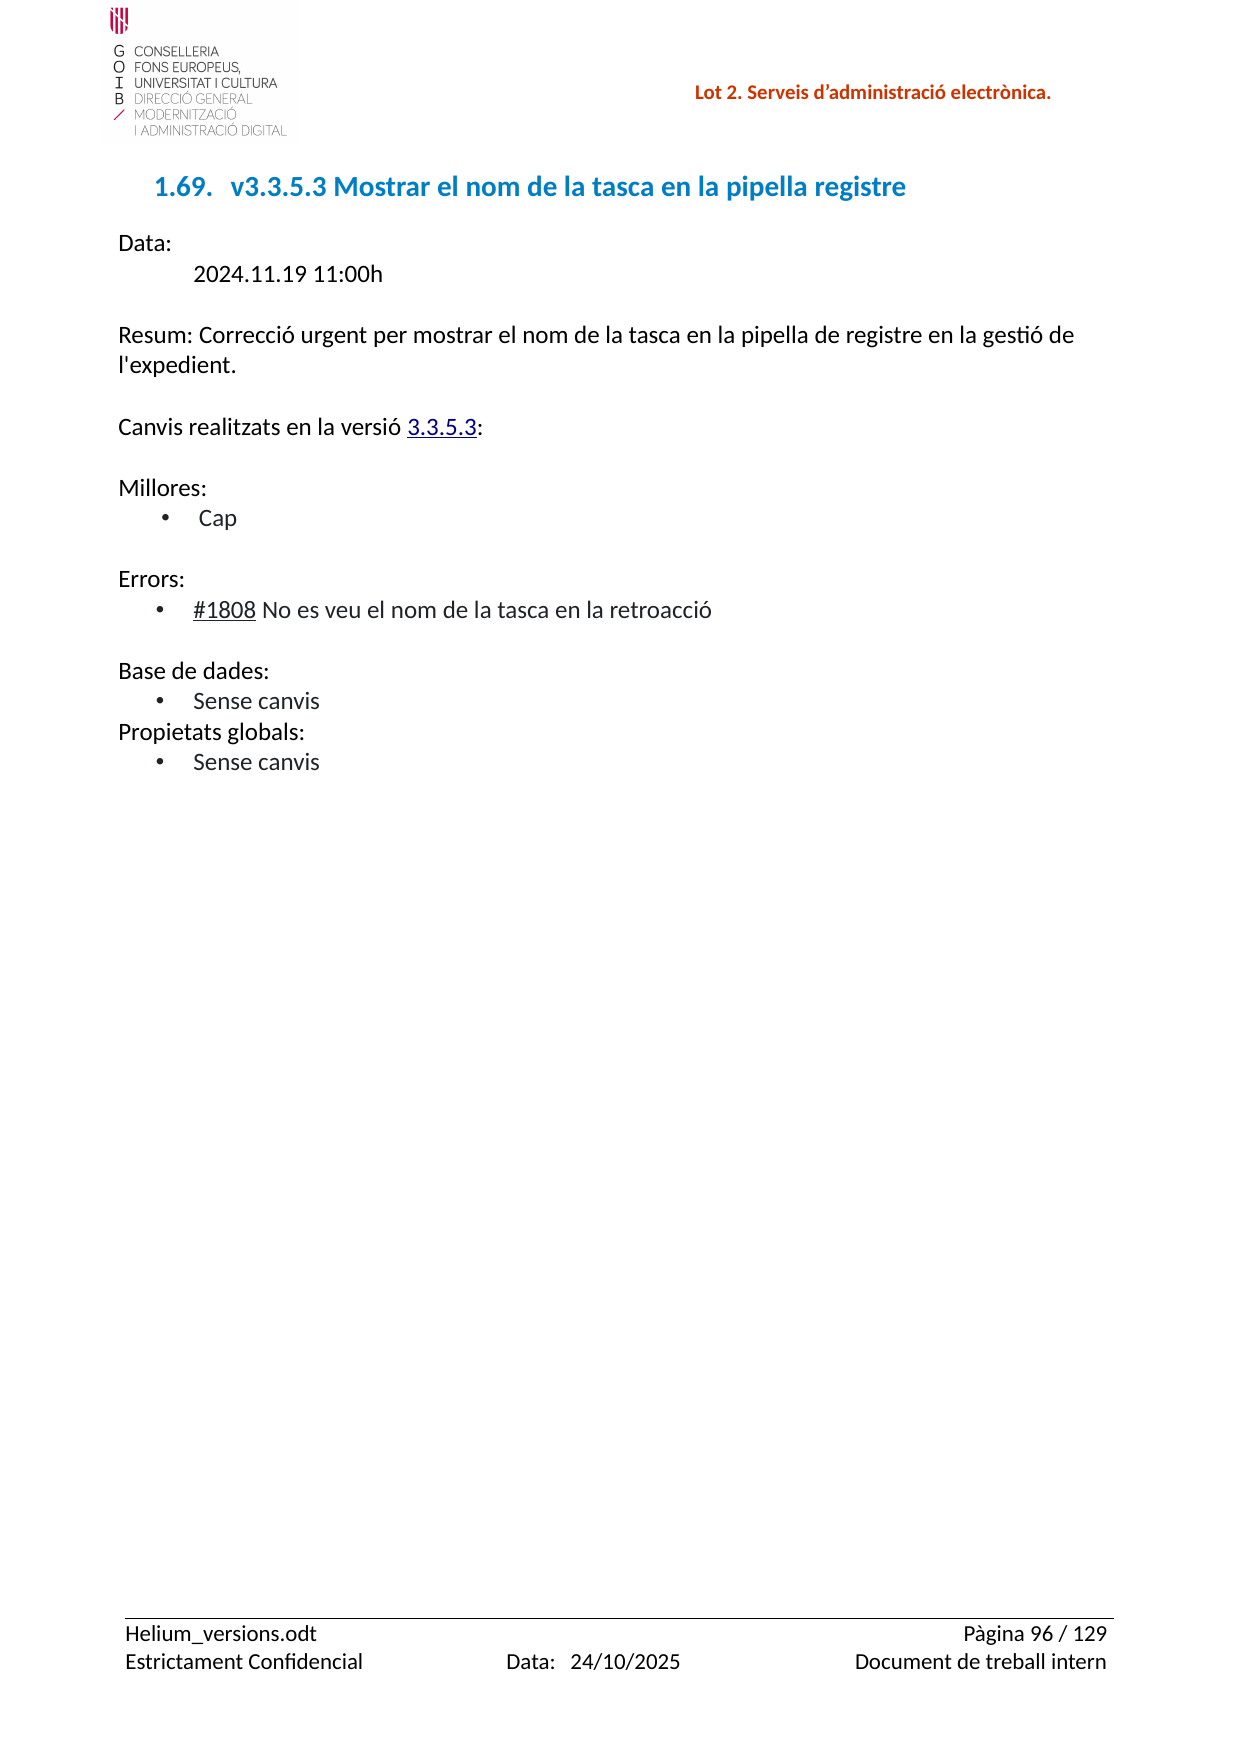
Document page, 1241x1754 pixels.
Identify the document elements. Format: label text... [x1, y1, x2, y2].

list Sense canvis [156, 685, 1122, 716]
list #1808 No es veu el nom de la tasca en la retroacció [156, 594, 1122, 624]
text Errors: [118, 563, 1122, 594]
text Base de dades: [118, 655, 1122, 685]
picture [100, 0, 297, 144]
text Canvis realitzats en la versió 3.3.5.3: [118, 411, 1122, 441]
text Propietats globals: [118, 716, 1122, 746]
list Cap [161, 502, 1122, 533]
text 2024.11.19 11:00h [118, 258, 1122, 289]
text Millores: [118, 472, 1122, 502]
list Sense canvis [156, 746, 1122, 777]
text Data: [118, 228, 1122, 258]
subtitle v3.3.5.3 Mostrar el nom de la tasca en la pipella registre [153, 168, 1122, 204]
text Resum: Correcció urgent per mostrar el nom de la tasca en la pipella de registre en la gestió de l'expedient. [118, 319, 1122, 380]
